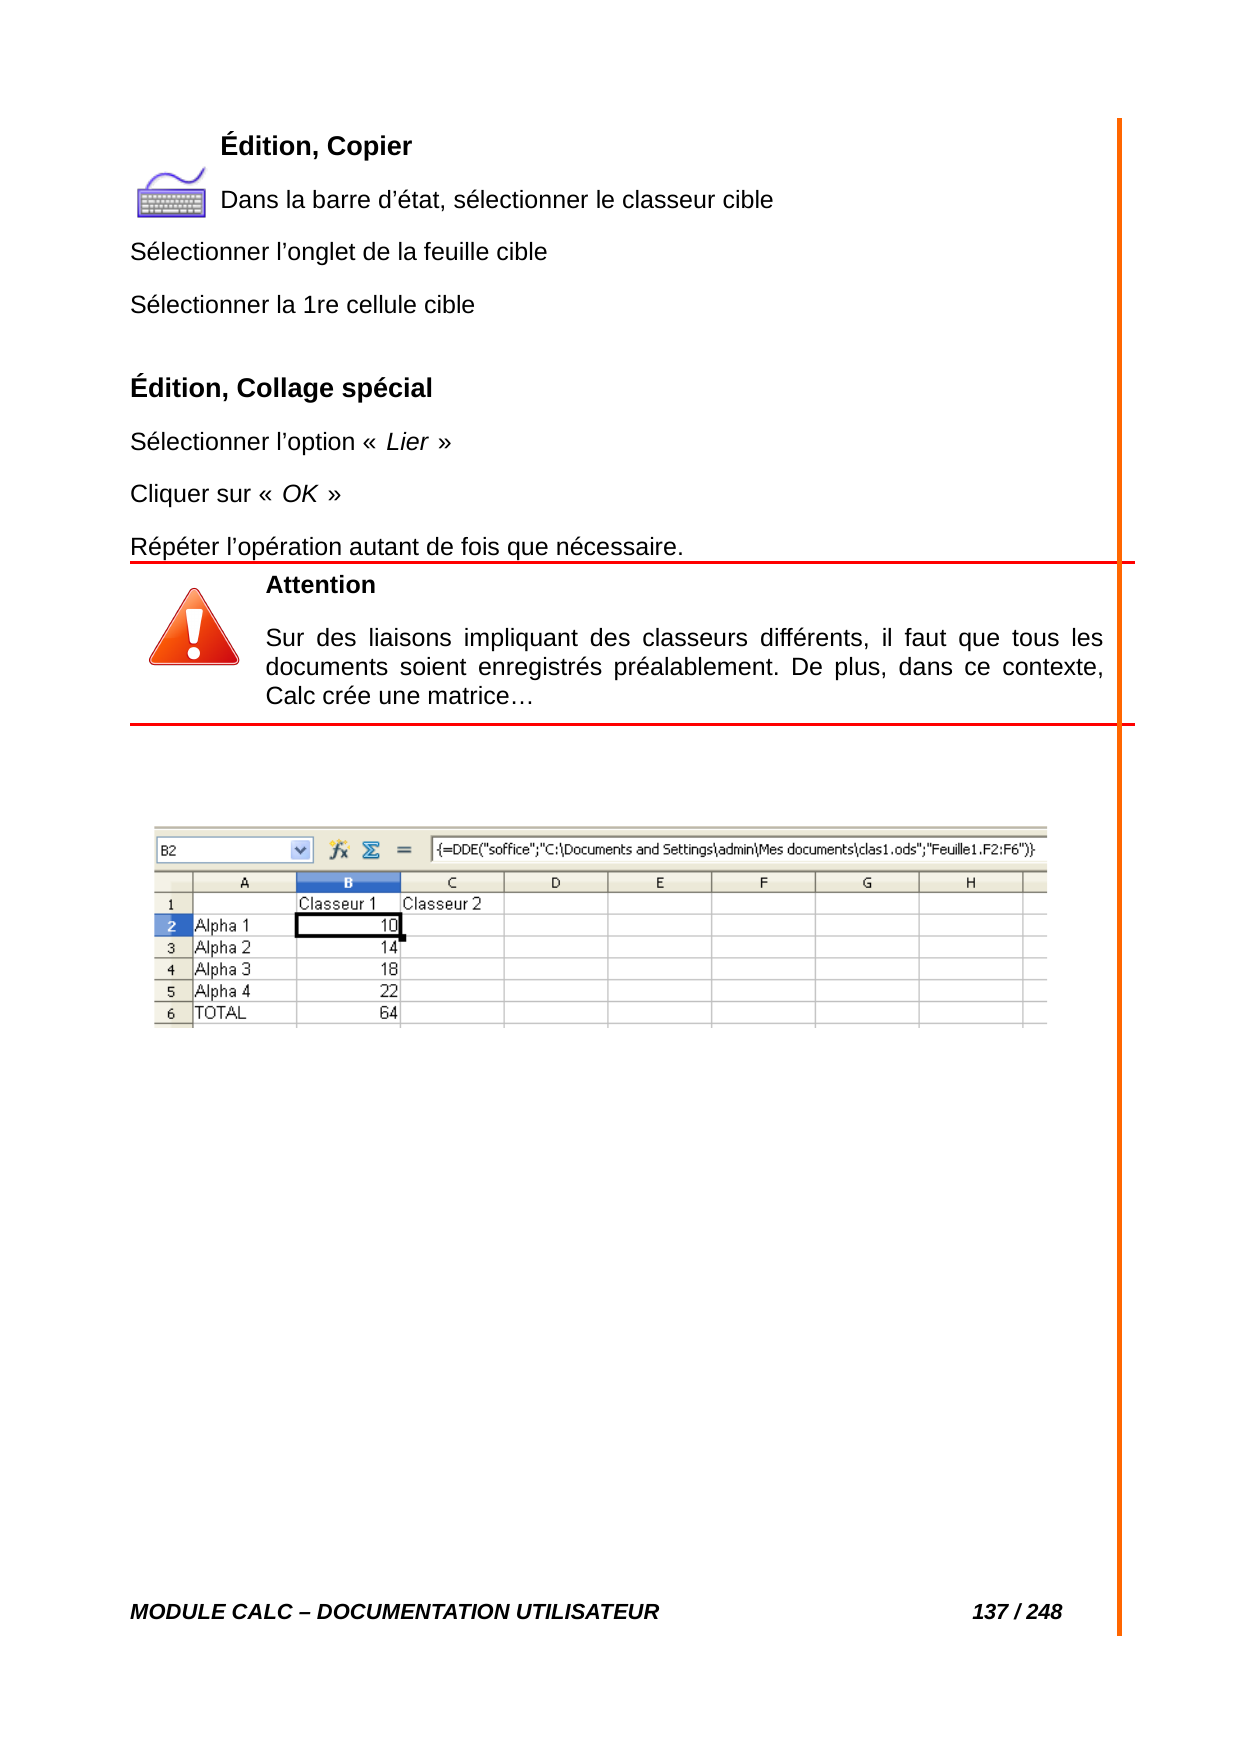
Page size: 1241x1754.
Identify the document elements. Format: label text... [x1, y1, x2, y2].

picture [133, 156, 209, 232]
text Édition, Collage spécial [130, 372, 1105, 403]
text Sélectionner la 1re cellule cible [130, 290, 1105, 319]
text Répéter l’opération autant de fois que nécessaire. [130, 532, 1105, 561]
picture [135, 569, 254, 688]
table_header Attention Sur des liaisons impliquant des classeurs différents, il faut que tous les documents soient enregistrés préalablement. De plus, dans ce contexte, Calc crée une matrice… [260, 564, 1117, 723]
text Édition, Copier [130, 130, 1105, 161]
picture [154, 826, 1048, 1028]
text Sélectionner l’onglet de la feuille cible [130, 237, 1105, 266]
text Sélectionner l’option « Lier » [130, 426, 1105, 456]
text Dans la barre d’état, sélectionner le classeur cible [209, 184, 1105, 214]
text Cliquer sur « OK » [130, 479, 1105, 508]
table_header [130, 564, 259, 723]
